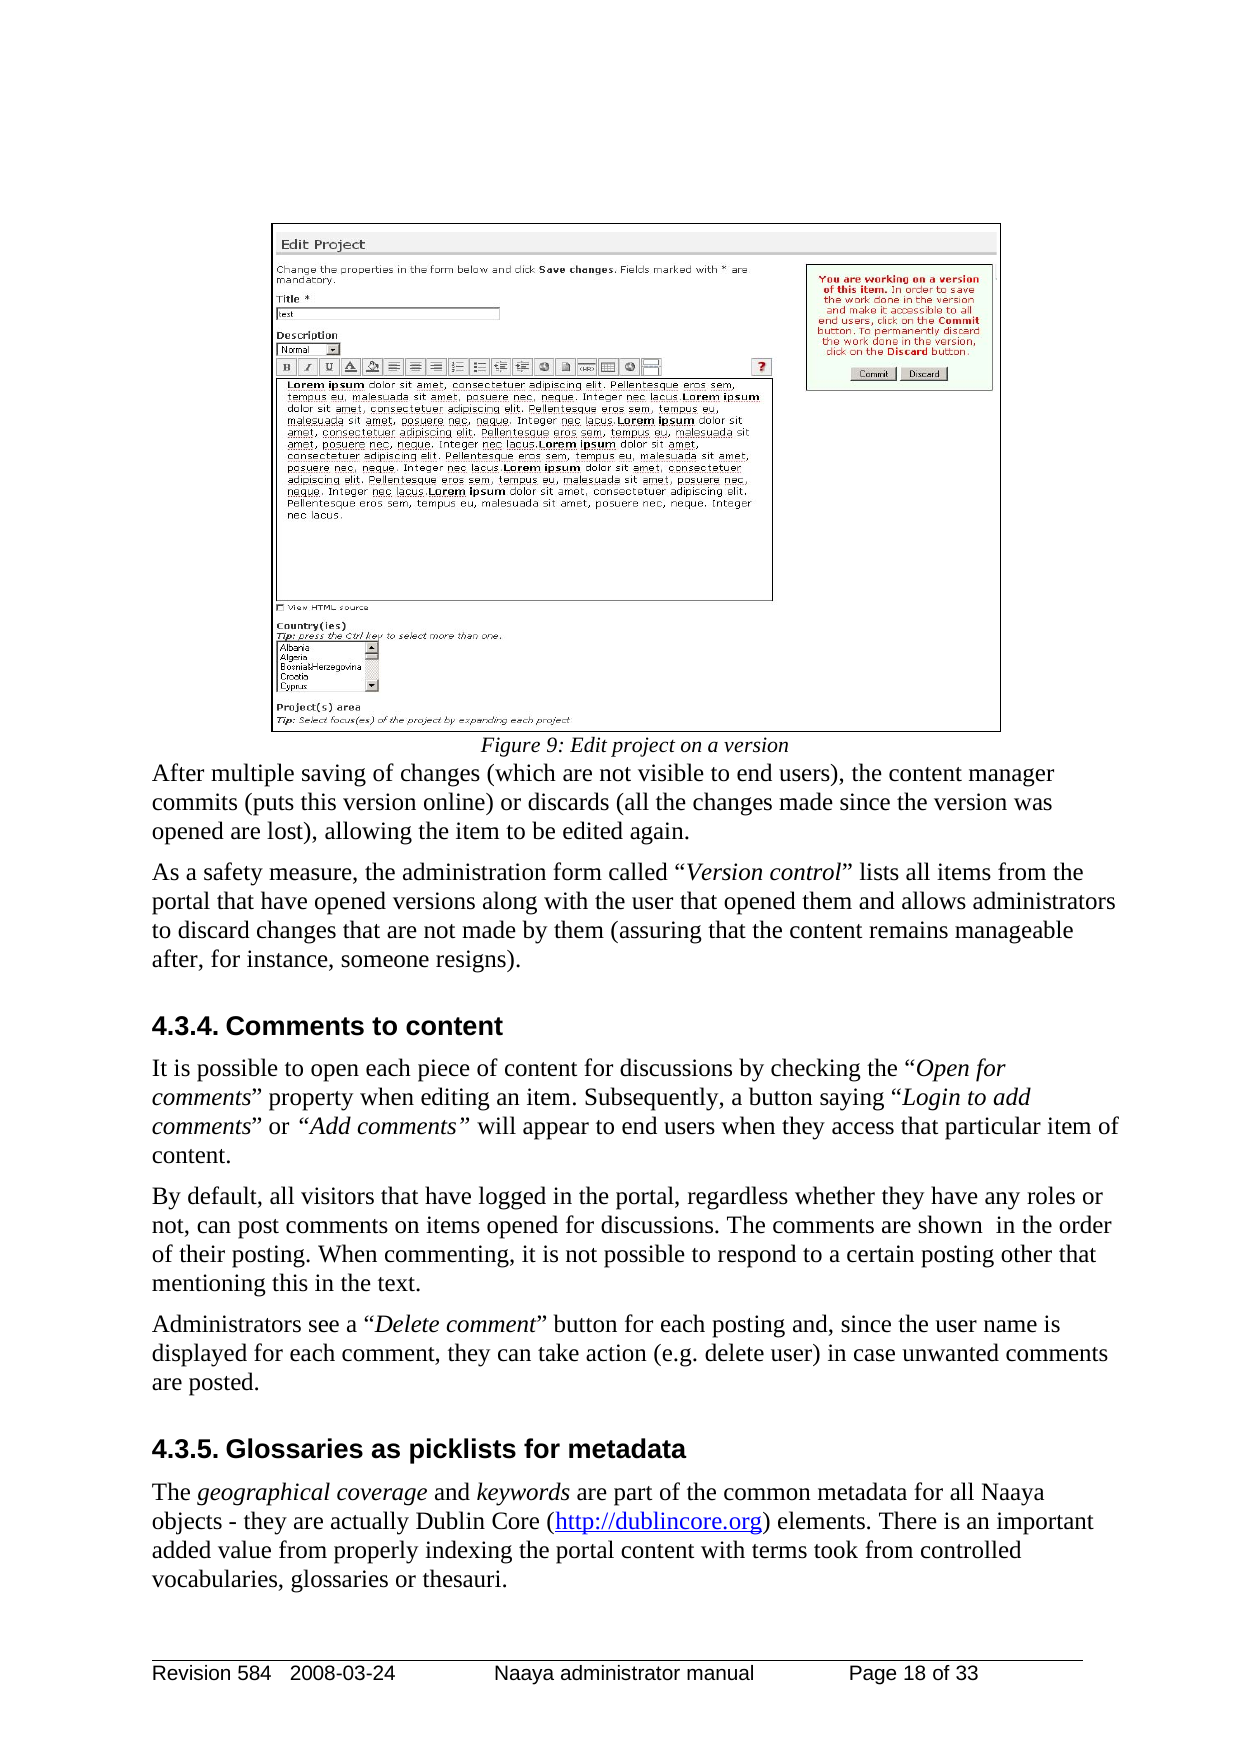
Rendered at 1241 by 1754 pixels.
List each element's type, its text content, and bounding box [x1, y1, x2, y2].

text Administrators see a “Delete comment” button for each posting and, since the user name is displayed for each comment, they can take action (e.g. delete user) in case unwanted comments are posted. [152, 1309, 1120, 1396]
text As a safety measure, the administration form called “Version control” lists all items from the portal that have opened versions along with the user that opened them and allows administrators to discard changes that are not made by them (assuring that the content remains manageable after, for instance, someone resigns). [152, 856, 1120, 973]
text [273, 224, 1000, 731]
text Figure 9: Edit project on a version [271, 732, 1001, 757]
text The geographical coverage and keywords are part of the common metadata for all Naaya objects - they are actually Dublin Core (http://dublincore.org) elements. There is an important added value from properly indexing the portal content with terms took from controlled vocabularies, glossaries or thesauri. [152, 1477, 1120, 1593]
subtitle Comments to content [152, 1009, 1120, 1041]
subtitle Glossaries as picklists for metadata [152, 1433, 1120, 1464]
text By default, all visitors that have logged in the portal, regardless whether they have any roles or not, can post comments on items opened for discussions. The comments are shown in the order of their posting. When commenting, it is not possible to respond to a certain posting other that mentioning this in the text. [152, 1181, 1120, 1297]
text After multiple saving of changes (which are not visible to end users), the content manager commits (puts this version online) or discards (all the changes made since the version was opened are lost), allowing the item to be edited again. [152, 210, 1120, 845]
text It is possible to open each piece of content for discussions by checking the “Open for comments” property when editing an item. Subsequently, a button saying “Login to add comments” or “Add comments” will appear to end users when they access that particular item of content. [152, 1053, 1120, 1169]
picture [275, 227, 997, 728]
